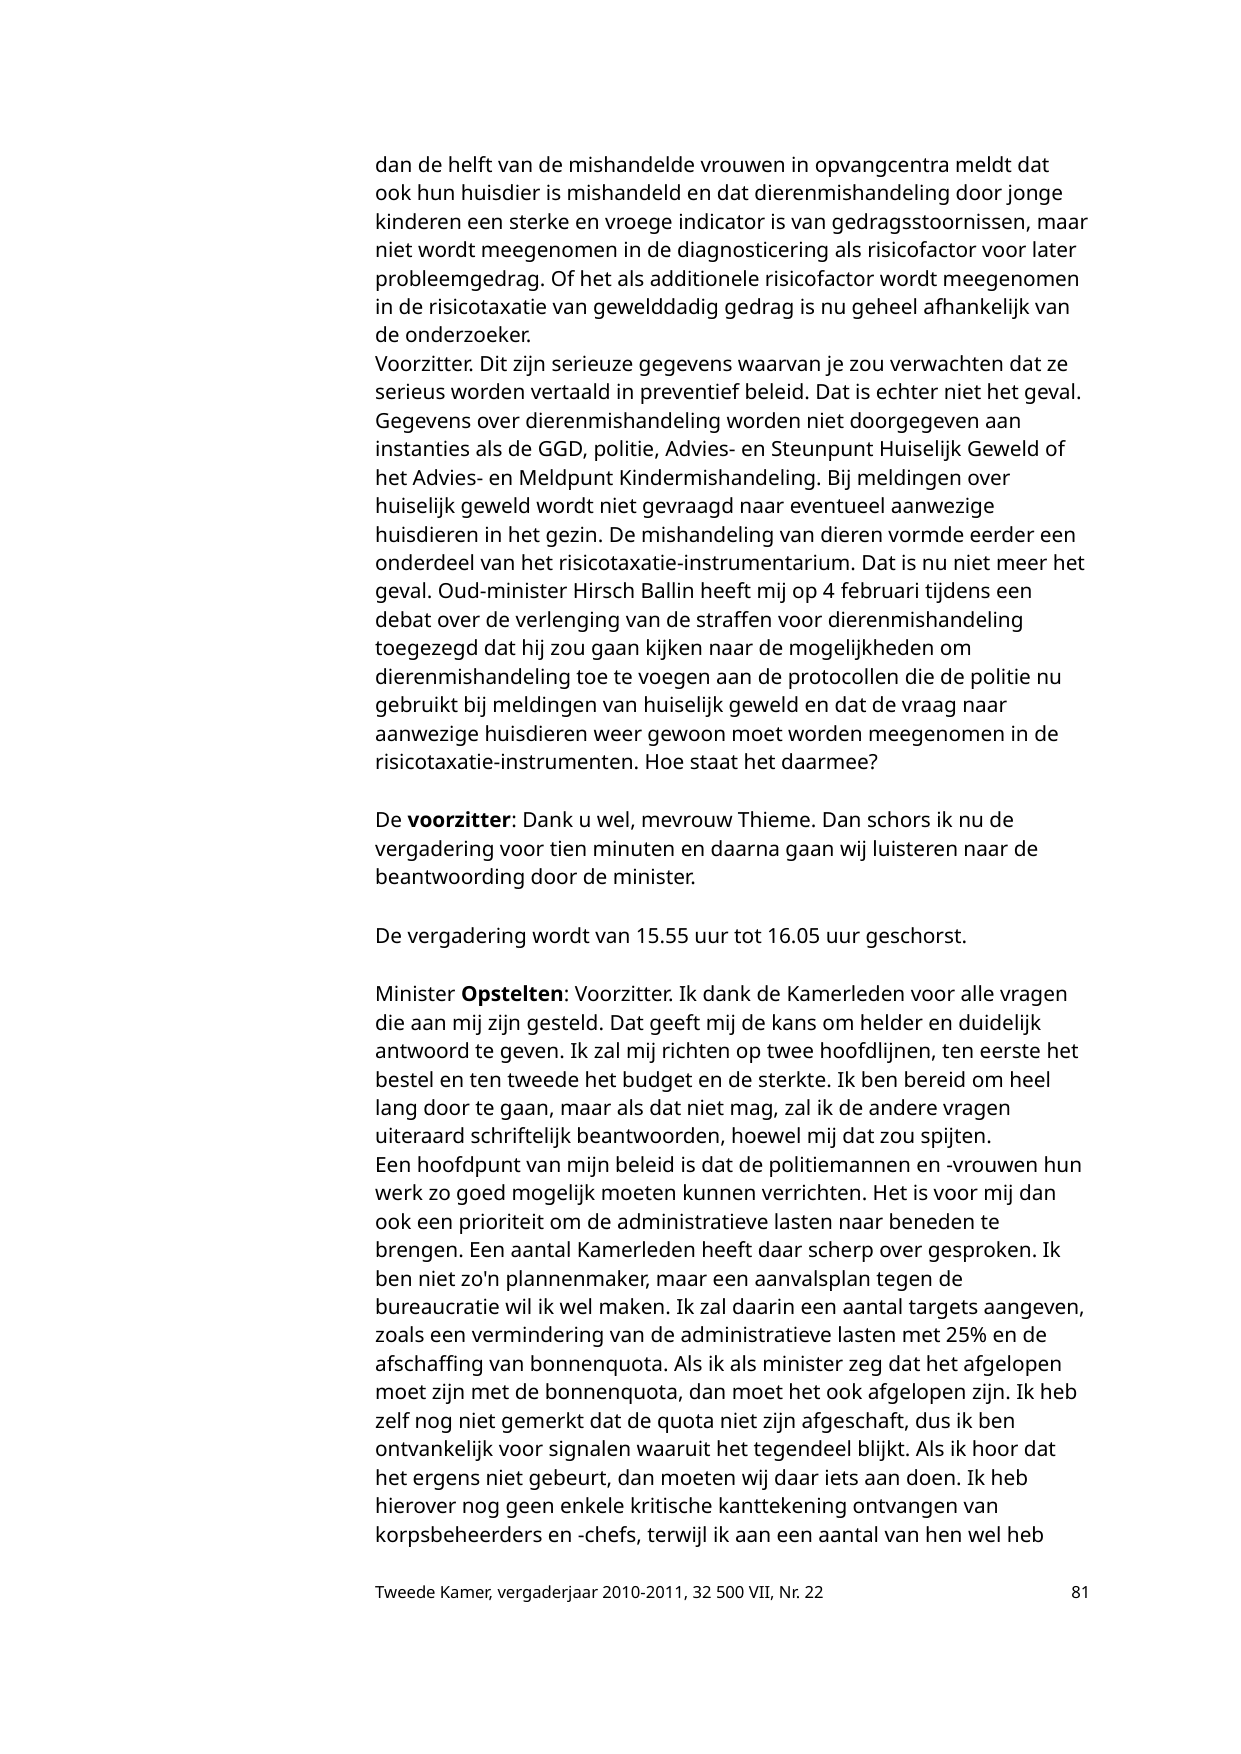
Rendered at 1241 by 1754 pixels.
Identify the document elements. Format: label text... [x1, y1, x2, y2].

text Voorzitter. Dit zijn serieuze gegevens waarvan je zou verwachten dat ze serieus worden vertaald in preventief beleid. Dat is echter niet het geval. Gegevens over dierenmishandeling worden niet doorgegeven aan instanties als de GGD, politie, Advies- en Steunpunt Huiselijk Geweld of het Advies- en Meldpunt Kindermishandeling. Bij meldingen over huiselijk geweld wordt niet gevraagd naar eventueel aanwezige huisdieren in het gezin. De mishandeling van dieren vormde eerder een onderdeel van het risicotaxatie-instrumentarium. Dat is nu niet meer het geval. Oud-minister Hirsch Ballin heeft mij op 4 februari tijdens een debat over de verlenging van de straffen voor dierenmishandeling toegezegd dat hij zou gaan kijken naar de mogelijkheden om dierenmishandeling toe te voegen aan de protocollen die de politie nu gebruikt bij meldingen van huiselijk geweld en dat de vraag naar aanwezige huisdieren weer gewoon moet worden meegenomen in de risicotaxatie-instrumenten. Hoe staat het daarmee? [375, 349, 1090, 776]
text dan de helft van de mishandelde vrouwen in opvangcentra meldt dat ook hun huisdier is mishandeld en dat dierenmishandeling door jonge kinderen een sterke en vroege indicator is van gedragsstoornissen, maar niet wordt meegenomen in de diagnosticering als risicofactor voor later probleemgedrag. Of het als additionele risicofactor wordt meegenomen in de risicotaxatie van gewelddadig gedrag is nu geheel afhankelijk van de onderzoeker. [375, 150, 1090, 349]
text Minister Opstelten: Voorzitter. Ik dank de Kamerleden voor alle vragen die aan mij zijn gesteld. Dat geeft mij de kans om helder en duidelijk antwoord te geven. Ik zal mij richten op twee hoofdlijnen, ten eerste het bestel en ten tweede het budget en de sterkte. Ik ben bereid om heel lang door te gaan, maar als dat niet mag, zal ik de andere vragen uiteraard schriftelijk beantwoorden, hoewel mij dat zou spijten. [375, 979, 1090, 1150]
text De voorzitter: Dank u wel, mevrouw Thieme. Dan schors ik nu de vergadering voor tien minuten en daarna gaan wij luisteren naar de beantwoording door de minister. [375, 806, 1090, 891]
text De vergadering wordt van 15.55 uur tot 16.05 uur geschorst. [375, 921, 1090, 949]
text Een hoofdpunt van mijn beleid is dat de politiemannen en -vrouwen hun werk zo goed mogelijk moeten kunnen verrichten. Het is voor mij dan ook een prioriteit om de administratieve lasten naar beneden te brengen. Een aantal Kamerleden heeft daar scherp over gesproken. Ik ben niet zo'n plannenmaker, maar een aanvalsplan tegen de bureaucratie wil ik wel maken. Ik zal daarin een aantal targets aangeven, zoals een vermindering van de administratieve lasten met 25% en de afschaffing van bonnenquota. Als ik als minister zeg dat het afgelopen moet zijn met de bonnenquota, dan moet het ook afgelopen zijn. Ik heb zelf nog niet gemerkt dat de quota niet zijn afgeschaft, dus ik ben ontvankelijk voor signalen waaruit het tegendeel blijkt. Als ik hoor dat het ergens niet gebeurt, dan moeten wij daar iets aan doen. Ik heb hierover nog geen enkele kritische kanttekening ontvangen van korpsbeheerders en -chefs, terwijl ik aan een aantal van hen wel heb [375, 1150, 1090, 1548]
